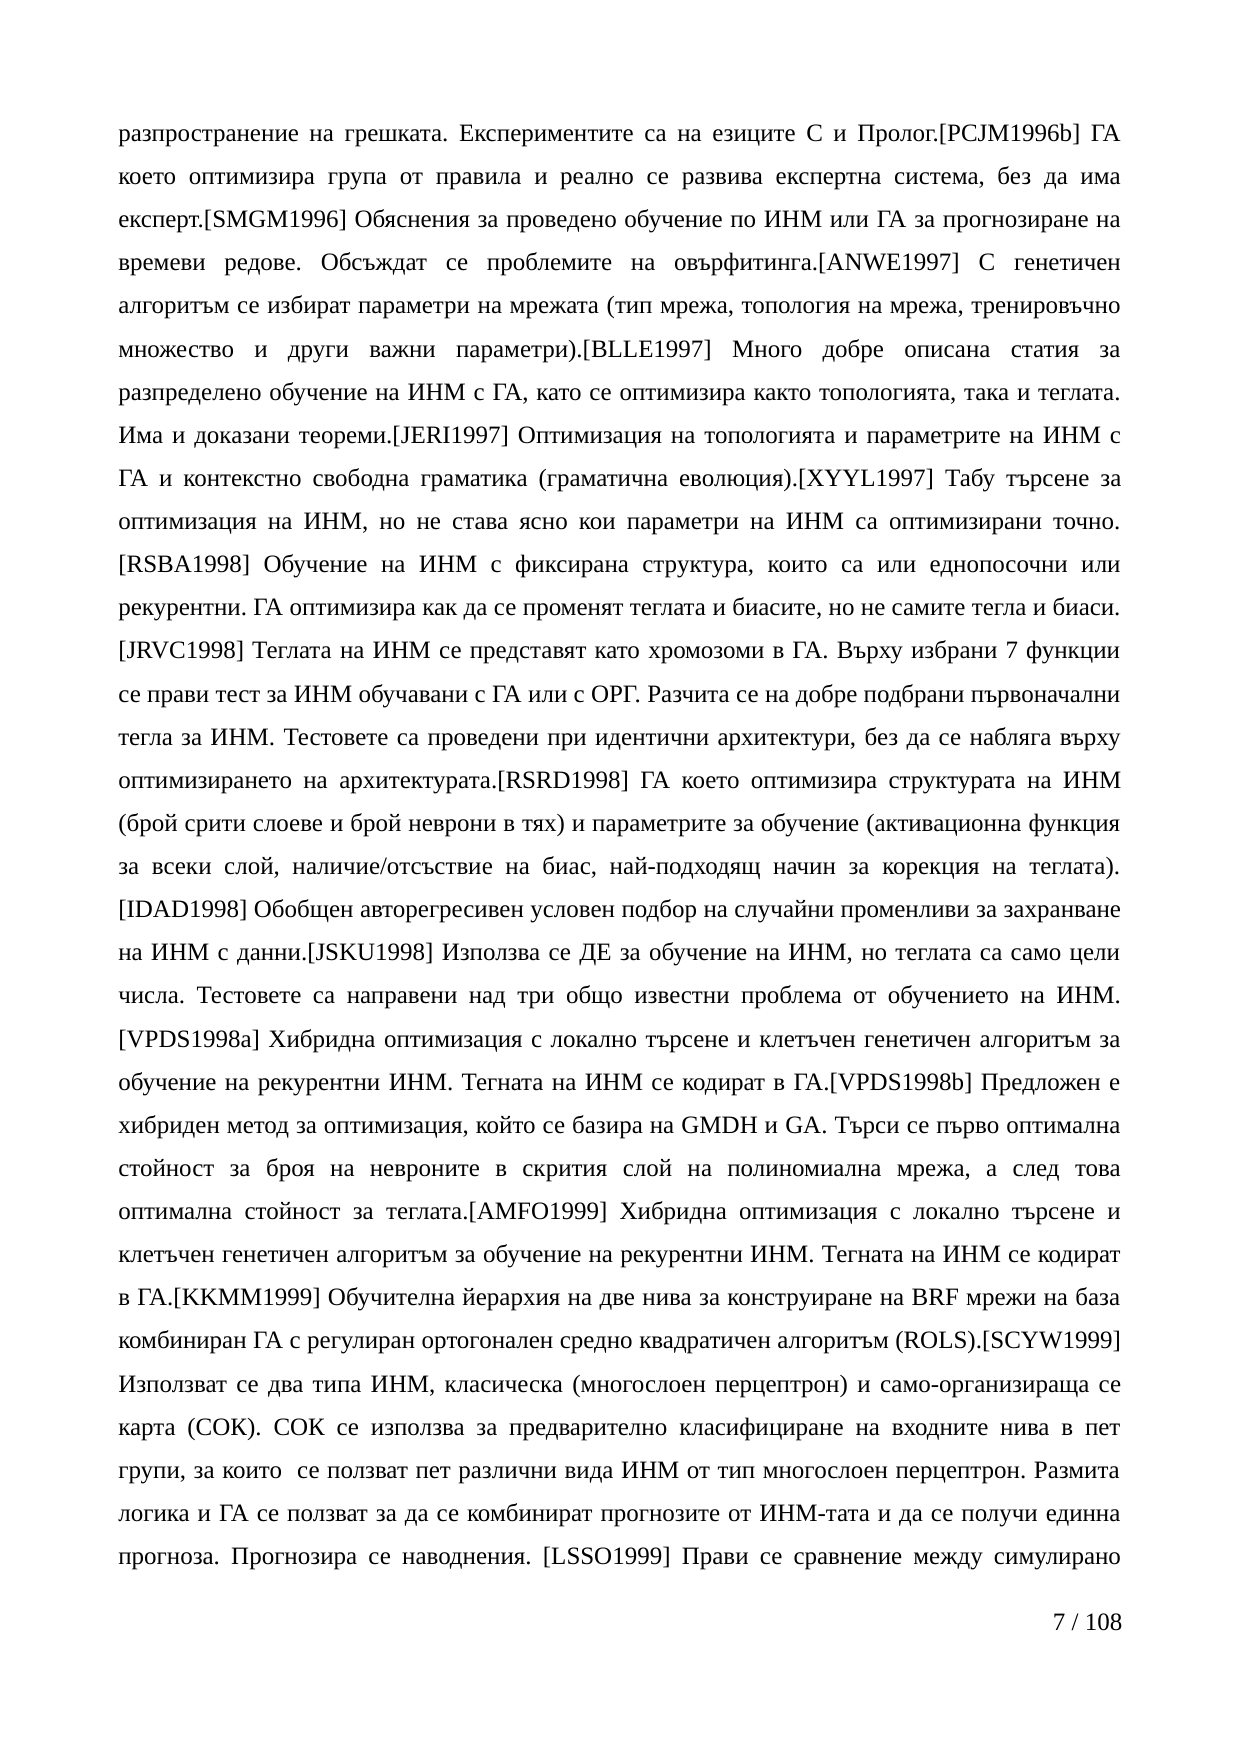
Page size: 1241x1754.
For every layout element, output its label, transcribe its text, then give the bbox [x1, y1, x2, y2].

text разпространение на грешката. Експериментите са на езиците С и Пролог.[PCJM1996b] ГА което оптимизира група от правила и реално се развива експертна система, без да има експерт.[SMGM1996] Обяснения за проведено обучение по ИНМ или ГА за прогнозиране на времеви редове. Обсъждат се проблемите на овърфитинга.[ANWE1997] С генетичен алгоритъм се избират параметри на мрежата (тип мрежа, топология на мрежа, тренировъчно множество и други важни параметри).[BLLE1997] Много добре описана статия за разпределено обучение на ИНМ с ГА, като се оптимизира както топологията, така и теглата. Има и доказани теореми.[JERI1997] Оптимизация на топологията и параметрите на ИНМ с ГА и контекстно свободна граматика (граматична еволюция).[XYYL1997] Табу търсене за оптимизация на ИНМ, но не става ясно кои параметри на ИНМ са оптимизирани точно.[RSBA1998] Обучение на ИНМ с фиксирана структура, които са или еднопосочни или рекурентни. ГА оптимизира как да се променят теглата и биасите, но не самите тегла и биаси.[JRVC1998] Теглата на ИНМ се представят като хромозоми в ГА. Върху избрани 7 функции се прави тест за ИНМ обучавани с ГА или с ОРГ. Разчита се на добре подбрани първоначални тегла за ИНМ. Тестовете са проведени при идентични архитектури, без да се набляга върху оптимизирането на архитектурата.[RSRD1998] ГА което оптимизира структурата на ИНМ (брой срити слоеве и брой неврони в тях) и параметрите за обучение (активационна функция за всеки слой, наличие/отсъствие на биас, най-подходящ начин за корекция на теглата).[IDAD1998] Обобщен авторегресивен условен подбор на случайни променливи за захранване на ИНМ с данни.[JSKU1998] Използва се ДЕ за обучение на ИНМ, но теглата са само цели числа. Тестовете са направени над три общо известни проблема от обучението на ИНМ.[VPDS1998a] Хибридна оптимизация с локално търсене и клетъчен генетичен алгоритъм за обучение на рекурентни ИНМ. Тегната на ИНМ се кодират в ГА.[VPDS1998b] Предложен е хибриден метод за оптимизация, който се базира на GMDH и GA. Търси се първо оптимална стойност за броя на невроните в скрития слой на полиномиална мрежа, а след това оптимална стойност за теглата.[AMFO1999] Хибридна оптимизация с локално търсене и клетъчен генетичен алгоритъм за обучение на рекурентни ИНМ. Тегната на ИНМ се кодират в ГА.[KKMM1999] Обучителна йерархия на две нива за конструиране на BRF мрежи на база комбиниран ГА с регулиран ортогонален средно квадратичен алгоритъм (ROLS).[SCYW1999] Използват се два типа ИНМ, класическа (многослоен перцептрон) и само-организираща се карта (СОК). СОК се използва за предварително класифициране на входните нива в пет групи, за които се ползват пет различни вида ИНМ от тип многослоен перцептрон. Размита логика и ГА се ползват за да се комбинират прогнозите от ИНМ-тата и да се получи единна прогноза. Прогнозира се наводнения. [LSSO1999] Прави се сравнение между симулирано [118, 118, 1122, 1570]
